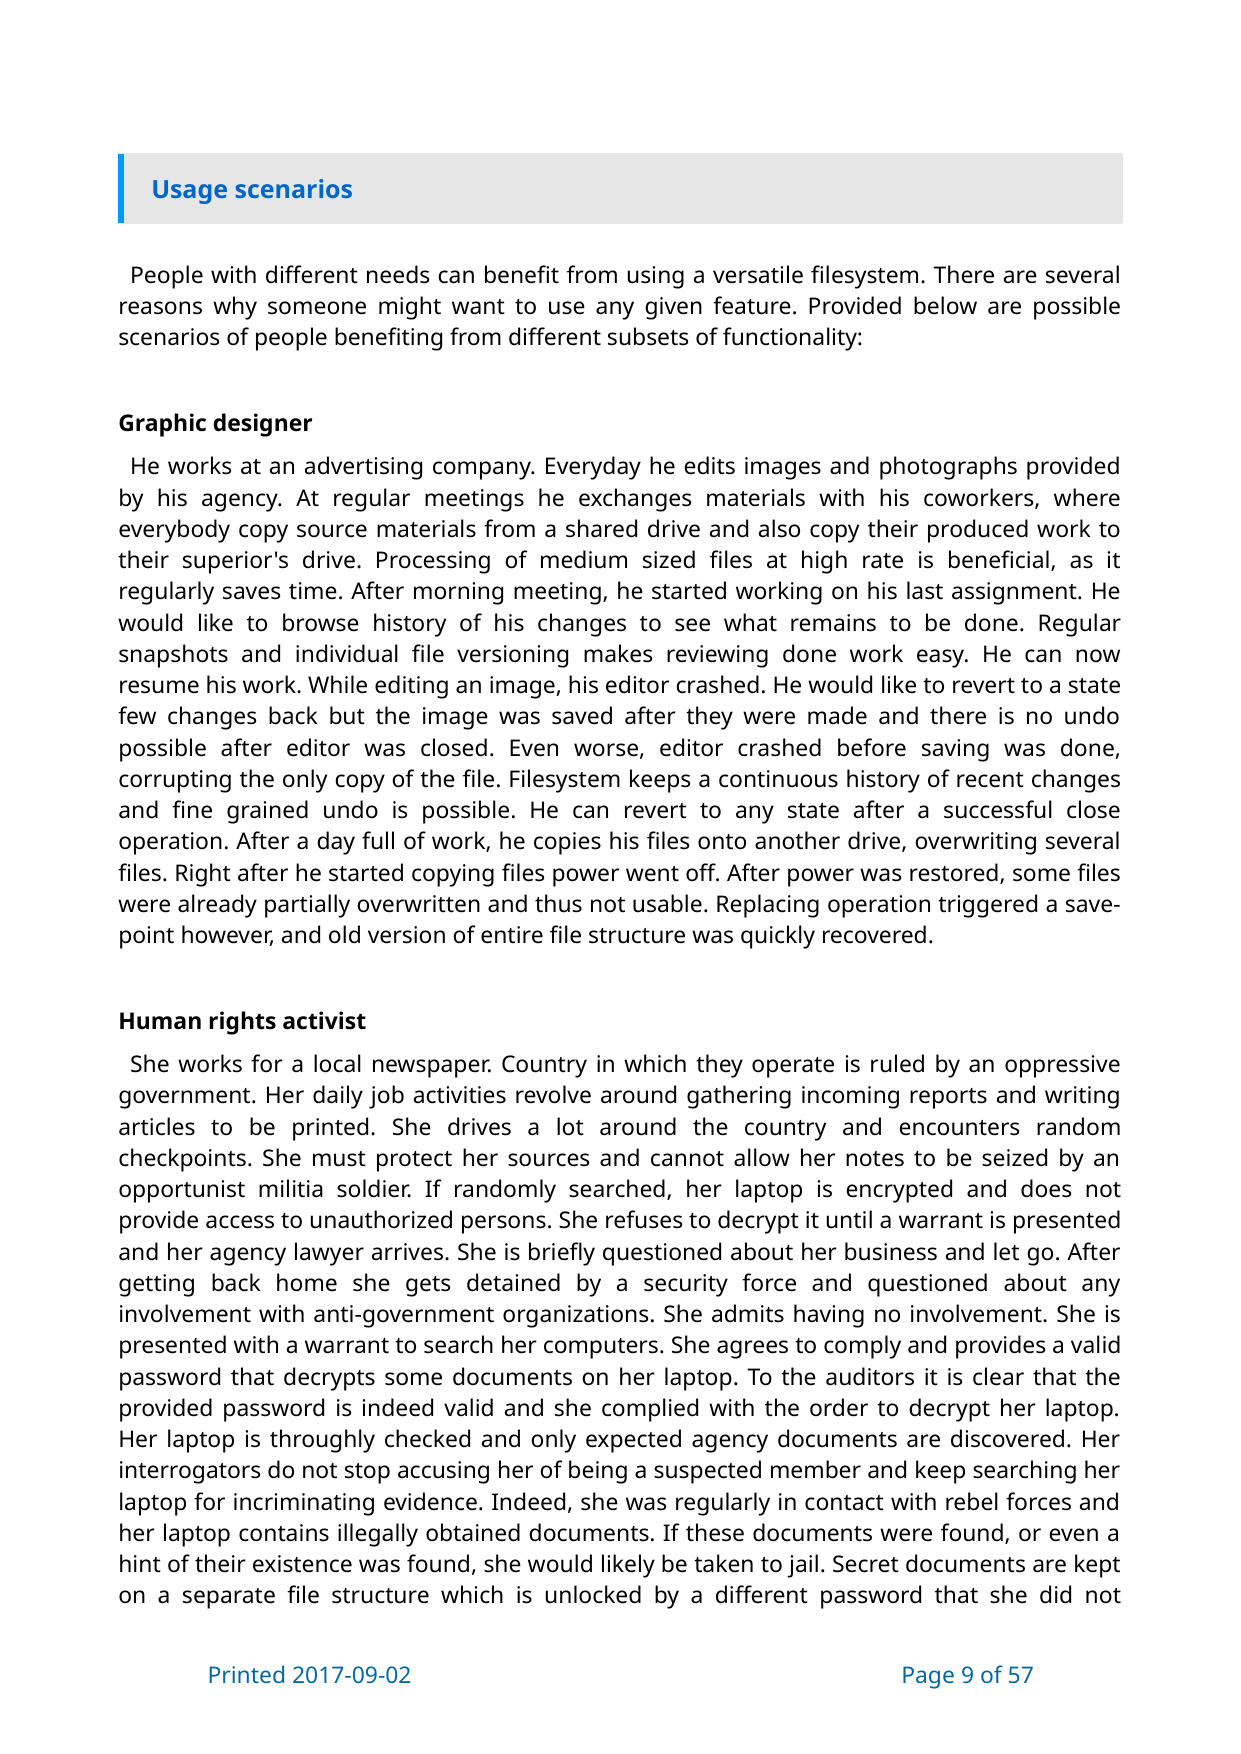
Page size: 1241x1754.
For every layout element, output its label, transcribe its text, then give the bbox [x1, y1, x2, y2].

subtitle Graphic designer [118, 407, 1122, 438]
text People with different needs can benefit from using a versatile filesystem. There are several reasons why someone might want to use any given feature. Provided below are possible scenarios of people benefiting from different subsets of functionality: [118, 259, 1122, 352]
subtitle Usage scenarios [124, 155, 1122, 223]
text She works for a local newspaper. Country in which they operate is ruled by an oppressive government. Her daily job activities revolve around gathering incoming reports and writing articles to be printed. She drives a lot around the country and encounters random checkpoints. She must protect her sources and cannot allow her notes to be seized by an opportunist militia soldier. If randomly searched, her laptop is encrypted and does not provide access to unauthorized persons. She refuses to decrypt it until a warrant is presented and her agency lawyer arrives. She is briefly questioned about her business and let go. After getting back home she gets detained by a security force and questioned about any involvement with anti-government organizations. She admits having no involvement. She is presented with a warrant to search her computers. She agrees to comply and provides a valid password that decrypts some documents on her laptop. To the auditors it is clear that the provided password is indeed valid and she complied with the order to decrypt her laptop. Her laptop is throughly checked and only expected agency documents are discovered. Her interrogators do not stop accusing her of being a suspected member and keep searching her laptop for incriminating evidence. Indeed, she was regularly in contact with rebel forces and her laptop contains illegally obtained documents. If these documents were found, or even a hint of their existence was found, she would likely be taken to jail. Secret documents are kept on a separate file structure which is unlocked by a different password that she did not [118, 1048, 1122, 1611]
subtitle Human rights activist [118, 1005, 1122, 1036]
text He works at an advertising company. Everyday he edits images and photographs provided by his agency. At regular meetings he exchanges materials with his coworkers, where everybody copy source materials from a shared drive and also copy their produced work to their superior's drive. Processing of medium sized files at high rate is beneficial, as it regularly saves time. After morning meeting, he started working on his last assignment. He would like to browse history of his changes to see what remains to be done. Regular snapshots and individual file versioning makes reviewing done work easy. He can now resume his work. While editing an image, his editor crashed. He would like to revert to a state few changes back but the image was saved after they were made and there is no undo possible after editor was closed. Even worse, editor crashed before saving was done, corrupting the only copy of the file. Filesystem keeps a continuous history of recent changes and fine grained undo is possible. He can revert to any state after a successful close operation. After a day full of work, he copies his files onto another drive, overwriting several files. Right after he started copying files power went off. After power was restored, some files were already partially overwritten and thus not usable. Replacing operation triggered a save-point however, and old version of entire file structure was quickly recovered. [118, 450, 1122, 950]
